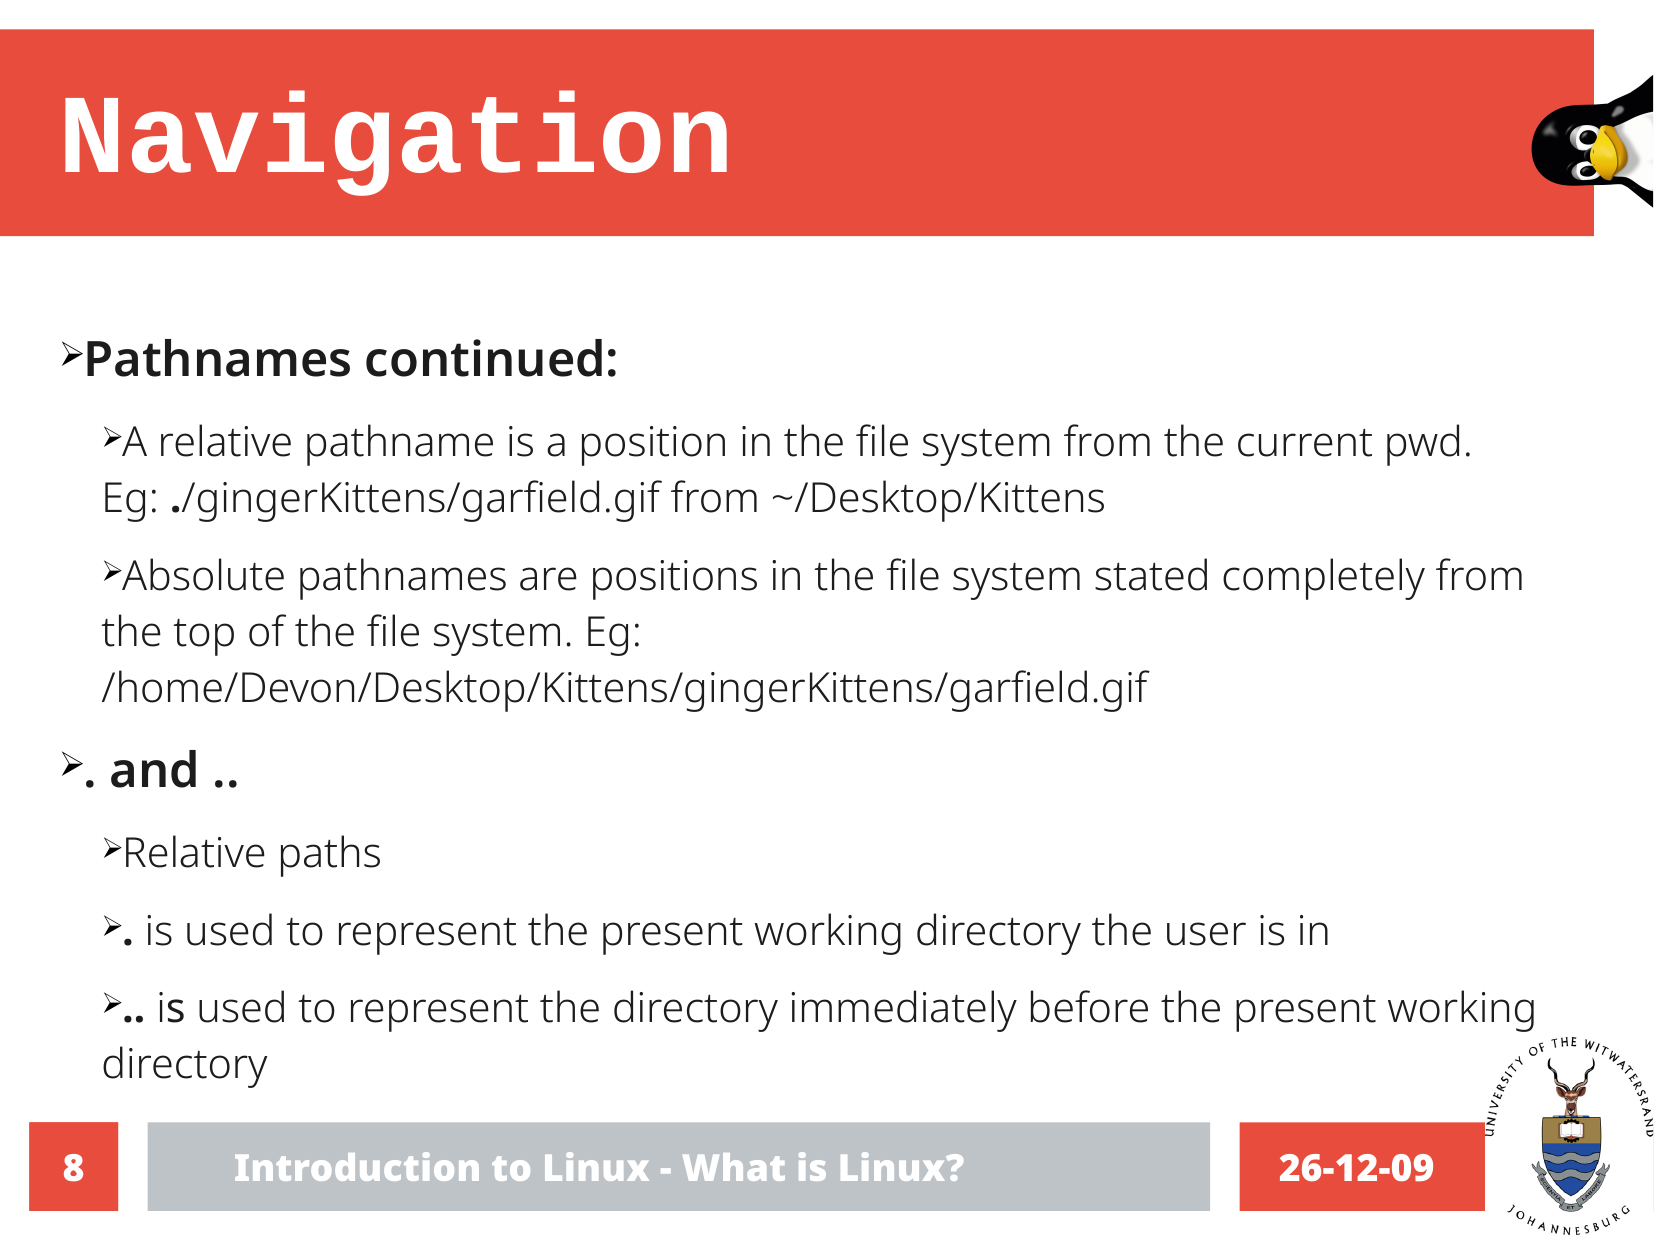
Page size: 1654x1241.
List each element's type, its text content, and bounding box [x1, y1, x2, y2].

picture [1514, 23, 1654, 276]
title Navigation [58, 59, 1594, 207]
picture [1485, 1037, 1654, 1235]
list Pathnames continued: A relative pathname is a position in the file system from the current pwd. Eg: ./gingerKittens/garfield.gif from ~/Desktop/Kittens Absolute pathnames are positions in the file system stated completely from the top of the file system. Eg: /home/Devon/Desktop/Kittens/gingerKittens/garfield.gif . and .. Relative paths . is used to represent the present working directory the user is in .. is used to represent the directory immediately before the present working directory [58, 324, 1565, 1093]
